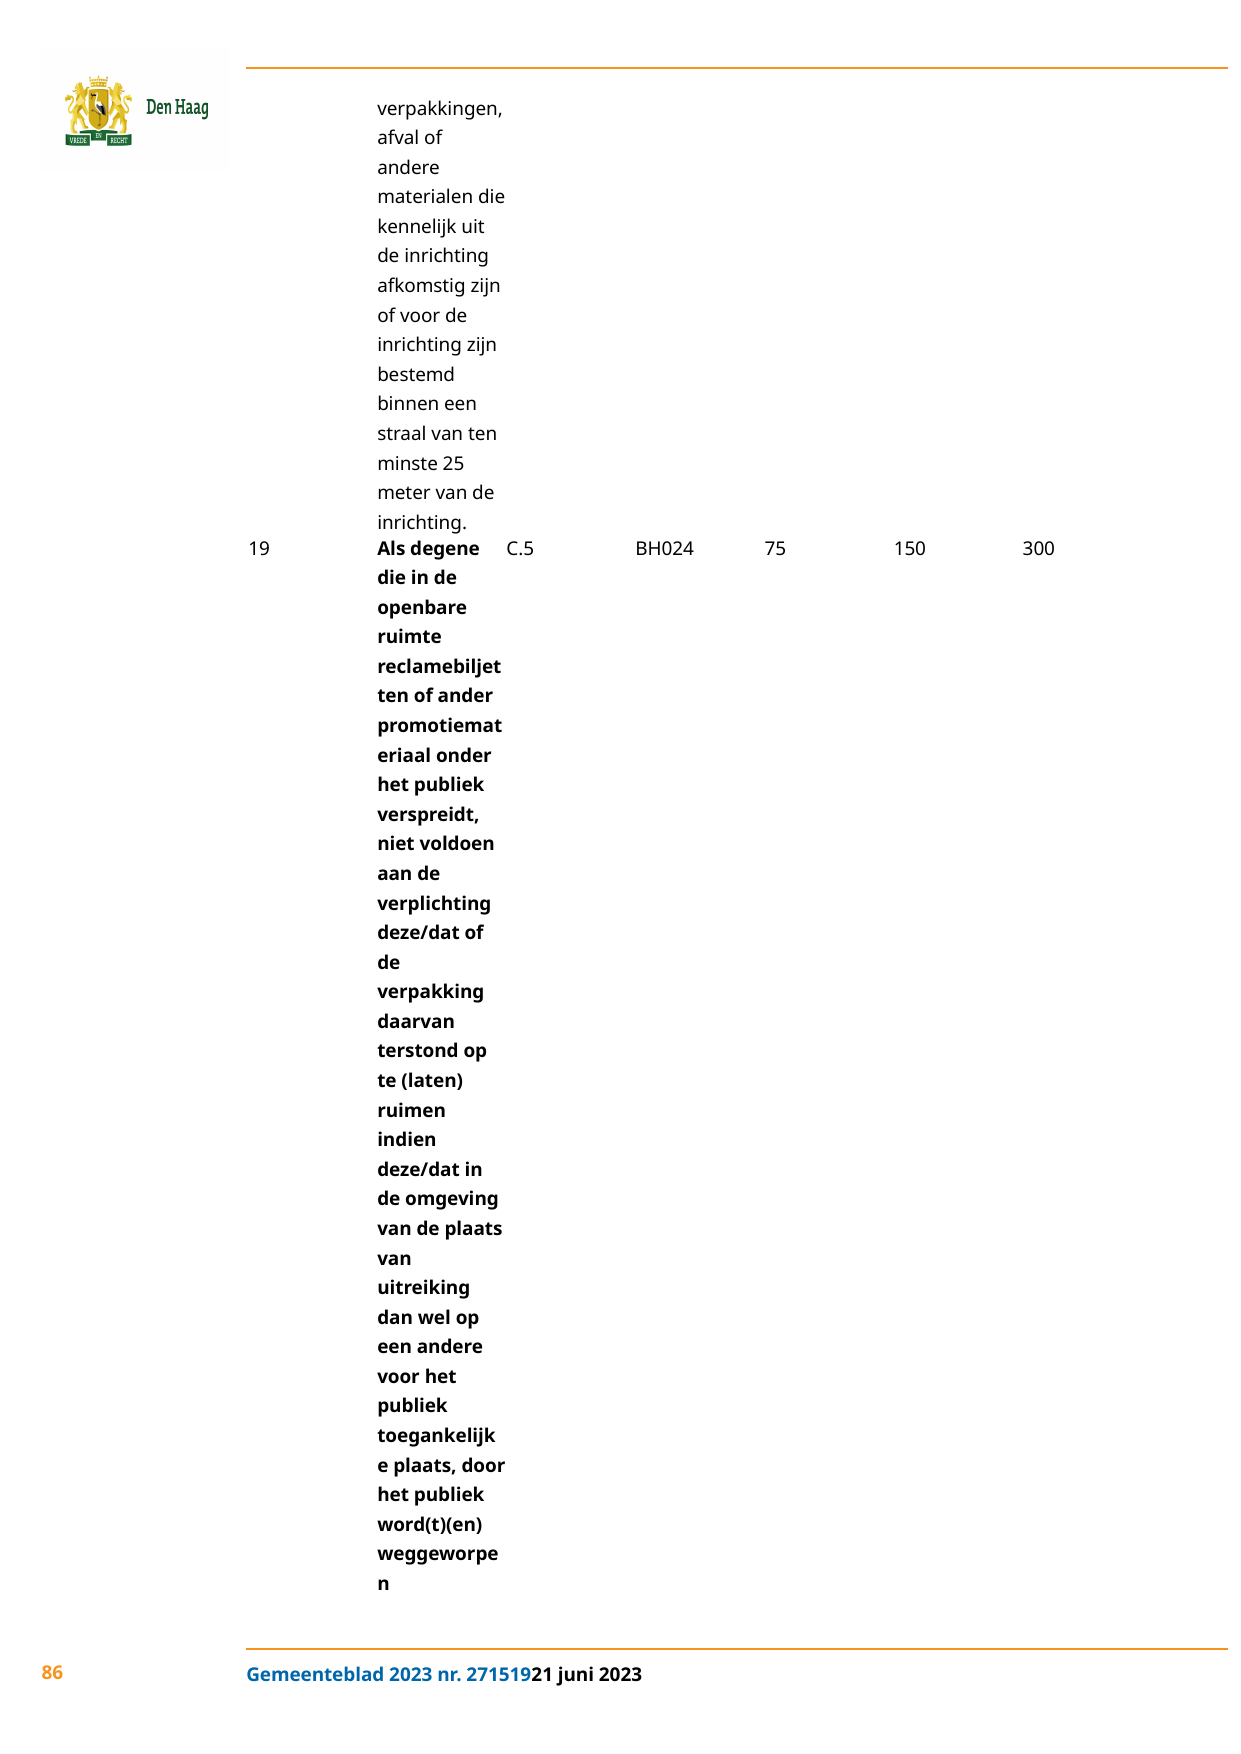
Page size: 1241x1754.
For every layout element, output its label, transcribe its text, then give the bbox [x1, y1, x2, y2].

table_cell [1023, 95, 1152, 535]
table_cell Als degene die in de openbare ruimte reclamebiljetten of ander promotiemateriaal onder het publiek verspreidt, niet voldoen aan de verplichting deze/dat of de verpakking daarvan terstond op te (laten) ruimen indien deze/dat in de omgeving van de plaats van uitreiking dan wel op een andere voor het publiek toegankelijke plaats, door het publiek word(t)(en) weggeworpen [377, 535, 506, 1596]
table_cell [894, 95, 1022, 535]
table_cell verpakkingen, afval of andere materialen die kennelijk uit de inrichting afkomstig zijn of voor de inrichting zijn bestemd binnen een straal van ten minste 25 meter van de inrichting. [377, 95, 506, 535]
picture [41, 47, 231, 172]
table_cell BH024 [635, 535, 764, 1596]
table_cell 300 [1023, 535, 1152, 1596]
table_cell [506, 95, 635, 535]
table_cell [635, 95, 764, 535]
table_cell 150 [894, 535, 1022, 1596]
table_cell [248, 95, 377, 535]
table_cell 75 [764, 535, 893, 1596]
table_cell 19 [248, 535, 377, 1596]
table_cell C.5 [506, 535, 635, 1596]
table_cell [764, 95, 893, 535]
